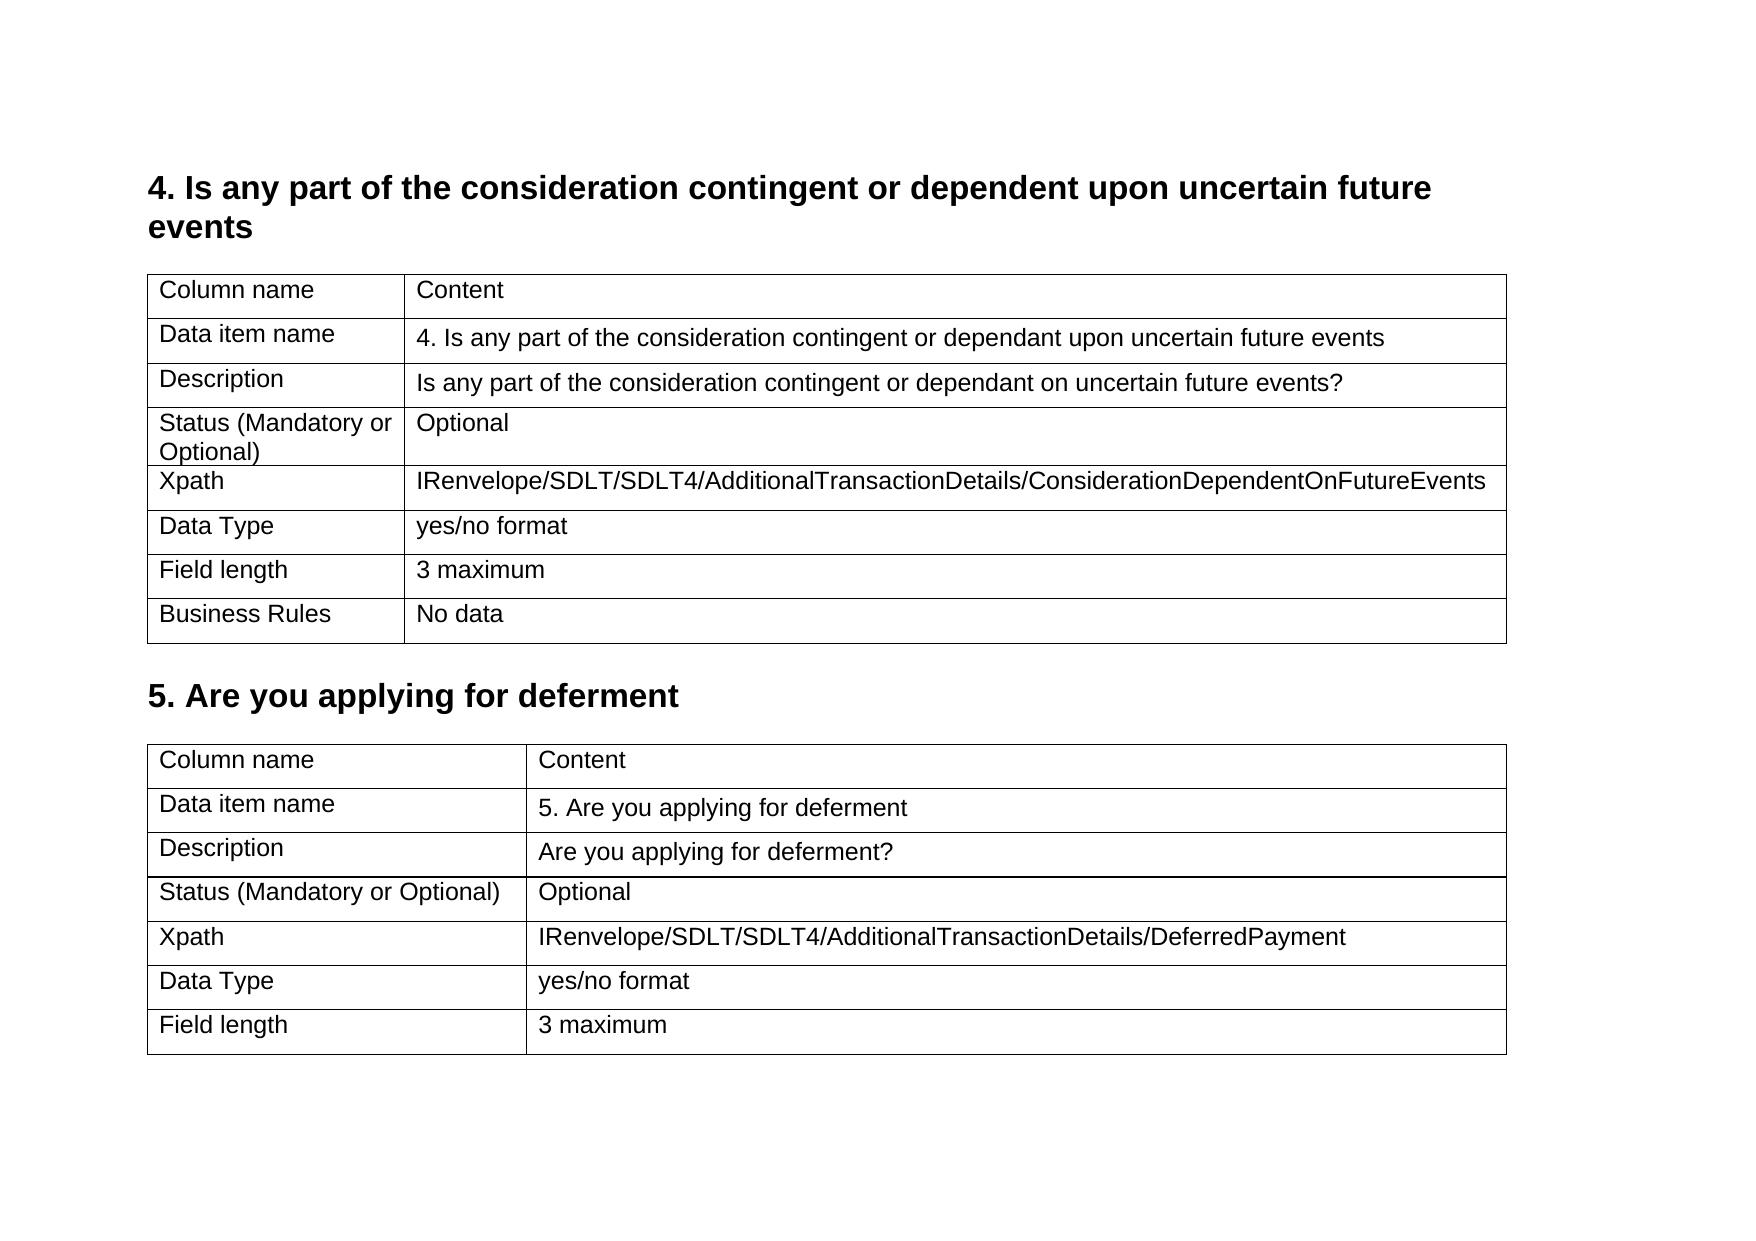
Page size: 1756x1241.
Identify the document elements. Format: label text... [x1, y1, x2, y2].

table_cell 4. Is any part of the consideration contingent or dependant upon uncertain future events [405, 319, 1506, 362]
table_cell Is any part of the consideration contingent or dependant on uncertain future events? [405, 364, 1506, 407]
table_cell Optional [405, 408, 1506, 465]
subtitle 4. Is any part of the consideration contingent or dependent upon uncertain future events [148, 168, 1515, 245]
table_header Column name [148, 745, 526, 788]
table_cell Business Rules [148, 599, 404, 642]
table_cell IRenvelope/SDLT/SDLT4/AdditionalTransactionDetails/ConsiderationDependentOnFutureEvents [405, 466, 1506, 509]
table_cell Description [148, 364, 404, 407]
table_cell Optional [527, 878, 1506, 921]
table_cell No data [405, 599, 1506, 642]
table_cell Xpath [148, 466, 404, 509]
table_cell Field length [148, 1010, 526, 1053]
table_cell Are you applying for deferment? [527, 833, 1506, 876]
table_cell IRenvelope/SDLT/SDLT4/AdditionalTransactionDetails/DeferredPayment [527, 922, 1506, 965]
table_cell Data item name [148, 319, 404, 362]
table_cell Status (Mandatory or Optional) [148, 878, 526, 921]
table_cell 3 maximum [405, 555, 1506, 598]
table_cell 5. Are you applying for deferment [527, 789, 1506, 832]
table_cell Description [148, 833, 526, 876]
table_cell yes/no format [527, 966, 1506, 1009]
subtitle 5. Are you applying for deferment [148, 676, 1515, 715]
table_cell Field length [148, 555, 404, 598]
table_header Content [527, 745, 1506, 788]
table_header Content [405, 275, 1506, 318]
table_cell Data Type [148, 511, 404, 554]
table_header Column name [148, 275, 404, 318]
table_cell yes/no format [405, 511, 1506, 554]
table_cell Data item name [148, 789, 526, 832]
table_cell Xpath [148, 922, 526, 965]
table_cell Status (Mandatory or Optional) [148, 408, 404, 465]
table_cell 3 maximum [527, 1010, 1506, 1053]
table_cell Data Type [148, 966, 526, 1009]
